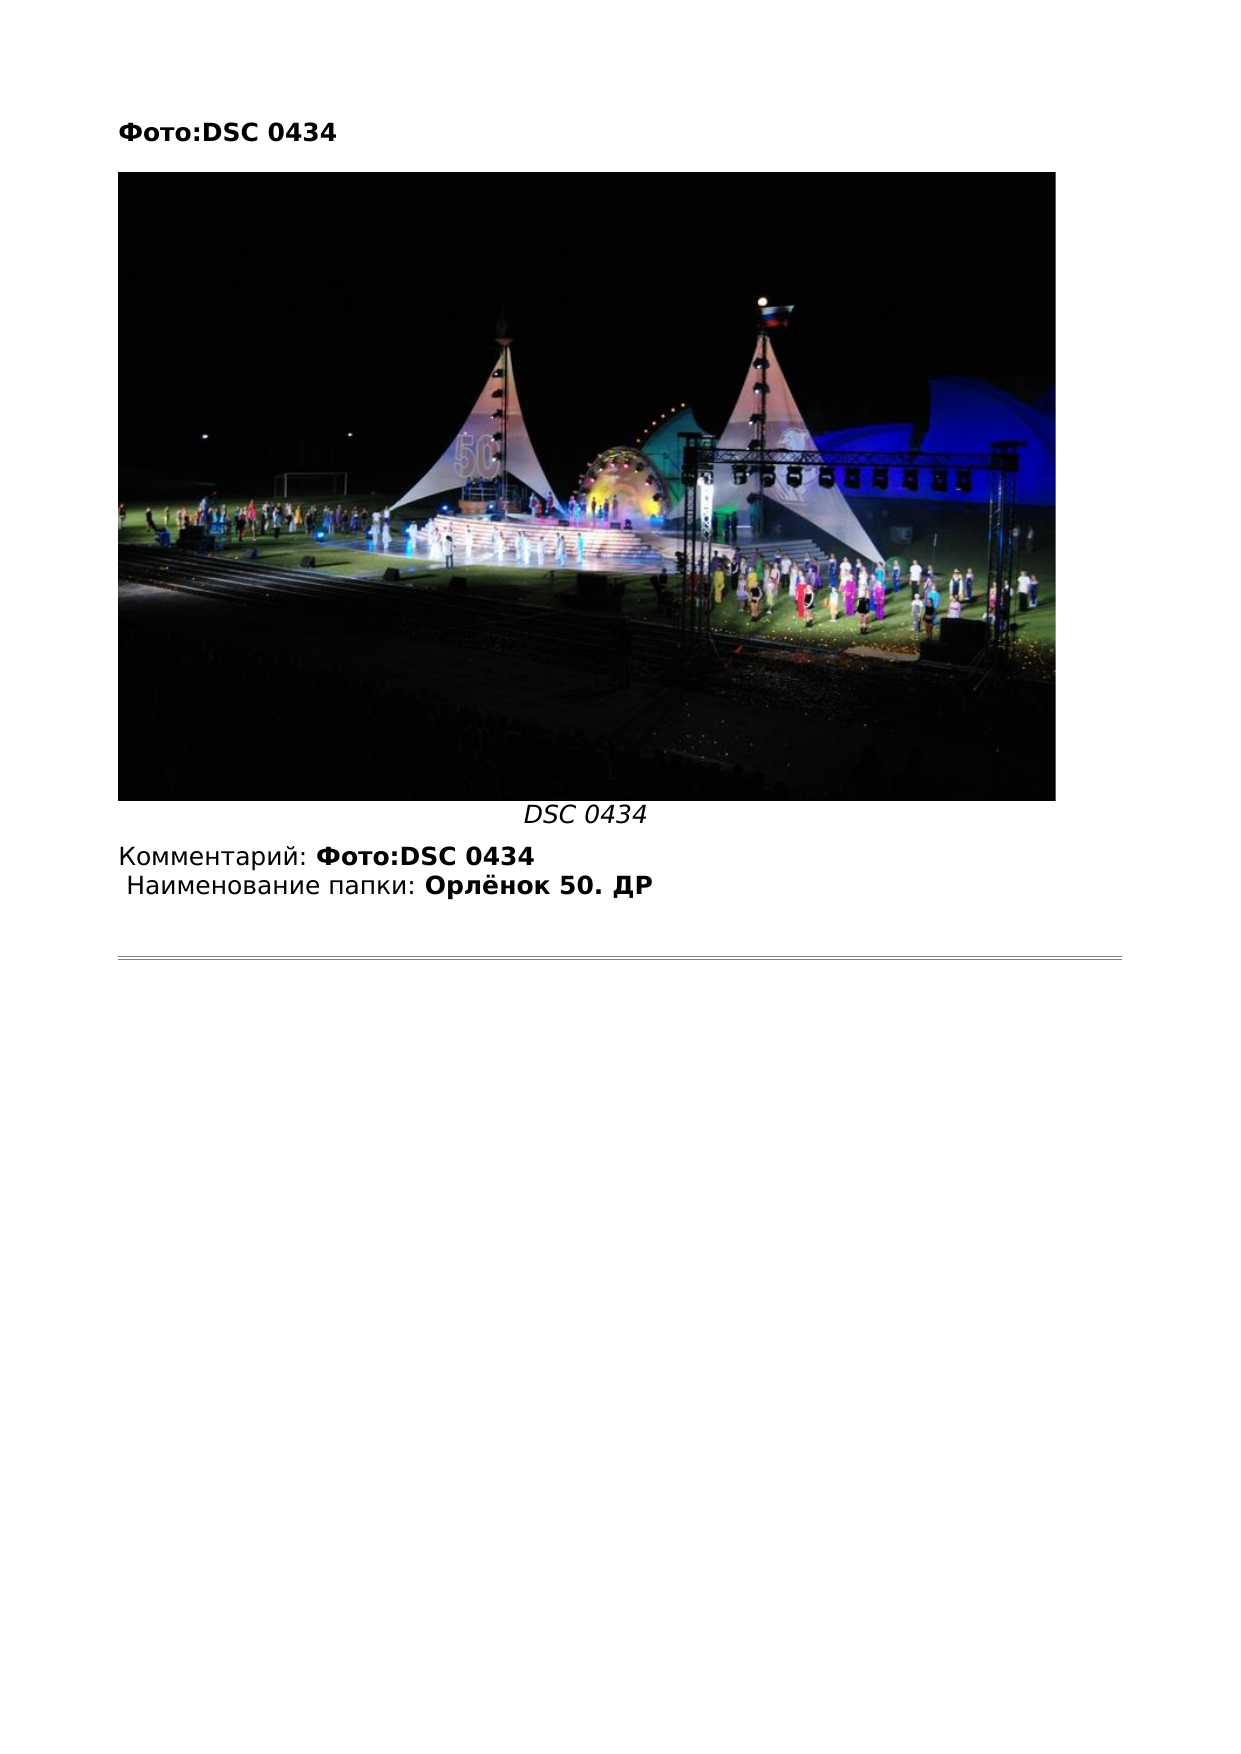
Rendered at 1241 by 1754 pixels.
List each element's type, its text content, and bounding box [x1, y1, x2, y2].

picture [118, 172, 1056, 801]
subtitle Фото:DSC 0434 [118, 118, 1122, 147]
text DSC 0434 [118, 801, 1056, 829]
text Комментарий: Фото:DSC 0434 Наименование папки: Орлёнок 50. ДР [118, 842, 1122, 929]
